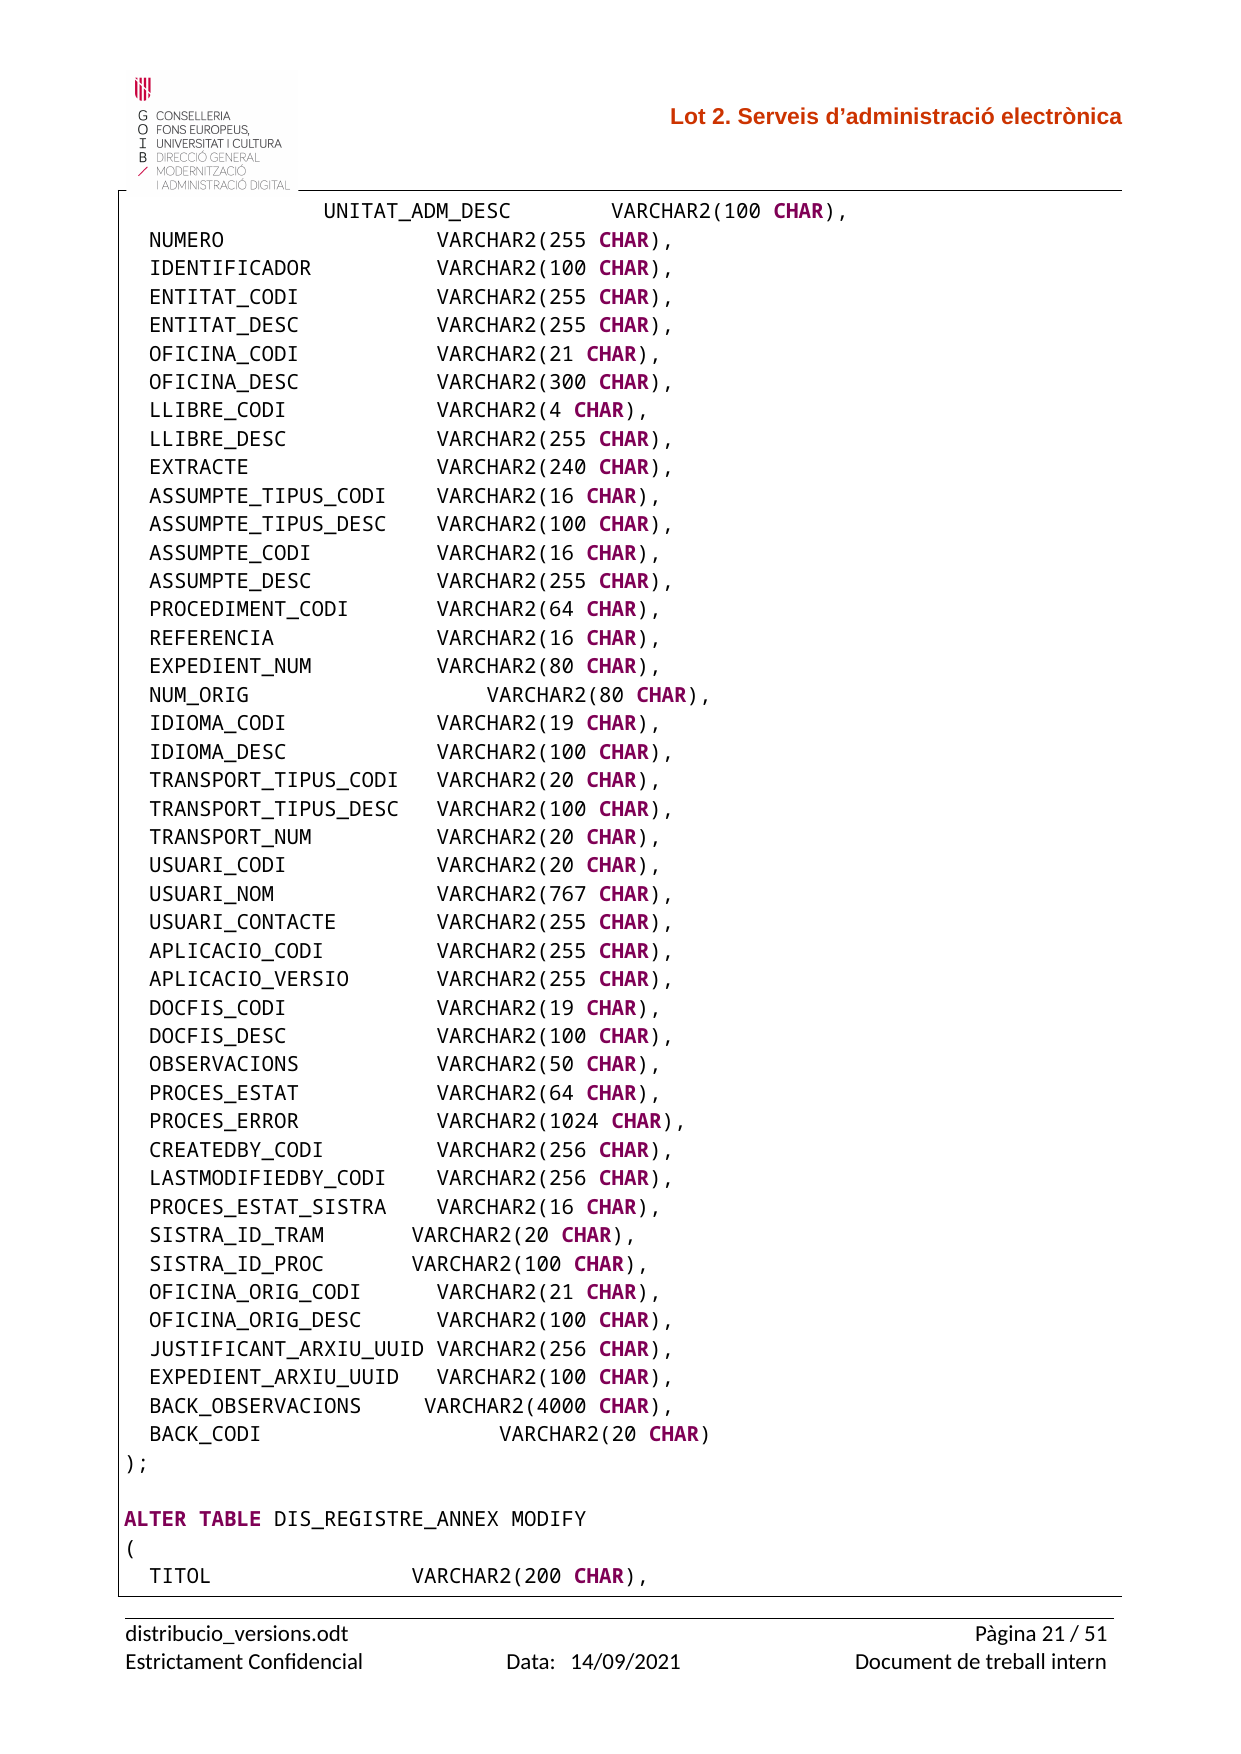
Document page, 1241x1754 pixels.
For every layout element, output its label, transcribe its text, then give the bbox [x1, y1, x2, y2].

table_header UNITAT_ADM_DESC VARCHAR2(100 CHAR), NUMERO VARCHAR2(255 CHAR), IDENTIFICADOR VARCHAR2(100 CHAR), ENTITAT_CODI VARCHAR2(255 CHAR), ENTITAT_DESC VARCHAR2(255 CHAR), OFICINA_CODI VARCHAR2(21 CHAR), OFICINA_DESC VARCHAR2(300 CHAR), LLIBRE_CODI VARCHAR2(4 CHAR), LLIBRE_DESC VARCHAR2(255 CHAR), EXTRACTE VARCHAR2(240 CHAR), ASSUMPTE_TIPUS_CODI VARCHAR2(16 CHAR), ASSUMPTE_TIPUS_DESC VARCHAR2(100 CHAR), ASSUMPTE_CODI VARCHAR2(16 CHAR), ASSUMPTE_DESC VARCHAR2(255 CHAR), PROCEDIMENT_CODI VARCHAR2(64 CHAR), REFERENCIA VARCHAR2(16 CHAR), EXPEDIENT_NUM VARCHAR2(80 CHAR), NUM_ORIG VARCHAR2(80 CHAR), IDIOMA_CODI VARCHAR2(19 CHAR), IDIOMA_DESC VARCHAR2(100 CHAR), TRANSPORT_TIPUS_CODI VARCHAR2(20 CHAR), TRANSPORT_TIPUS_DESC VARCHAR2(100 CHAR), TRANSPORT_NUM VARCHAR2(20 CHAR), USUARI_CODI VARCHAR2(20 CHAR), USUARI_NOM VARCHAR2(767 CHAR), USUARI_CONTACTE VARCHAR2(255 CHAR), APLICACIO_CODI VARCHAR2(255 CHAR), APLICACIO_VERSIO VARCHAR2(255 CHAR), DOCFIS_CODI VARCHAR2(19 CHAR), DOCFIS_DESC VARCHAR2(100 CHAR), OBSERVACIONS VARCHAR2(50 CHAR), PROCES_ESTAT VARCHAR2(64 CHAR), PROCES_ERROR VARCHAR2(1024 CHAR), CREATEDBY_CODI VARCHAR2(256 CHAR), LASTMODIFIEDBY_CODI VARCHAR2(256 CHAR), PROCES_ESTAT_SISTRA VARCHAR2(16 CHAR), SISTRA_ID_TRAM VARCHAR2(20 CHAR), SISTRA_ID_PROC VARCHAR2(100 CHAR), OFICINA_ORIG_CODI VARCHAR2(21 CHAR), OFICINA_ORIG_DESC VARCHAR2(100 CHAR), JUSTIFICANT_ARXIU_UUID VARCHAR2(256 CHAR), EXPEDIENT_ARXIU_UUID VARCHAR2(100 CHAR), BACK_OBSERVACIONS VARCHAR2(4000 CHAR), BACK_CODI VARCHAR2(20 CHAR) ); ALTER TABLE DIS_REGISTRE_ANNEX MODIFY ( TITOL VARCHAR2(200 CHAR), [119, 191, 1122, 1596]
picture [126, 70, 299, 197]
